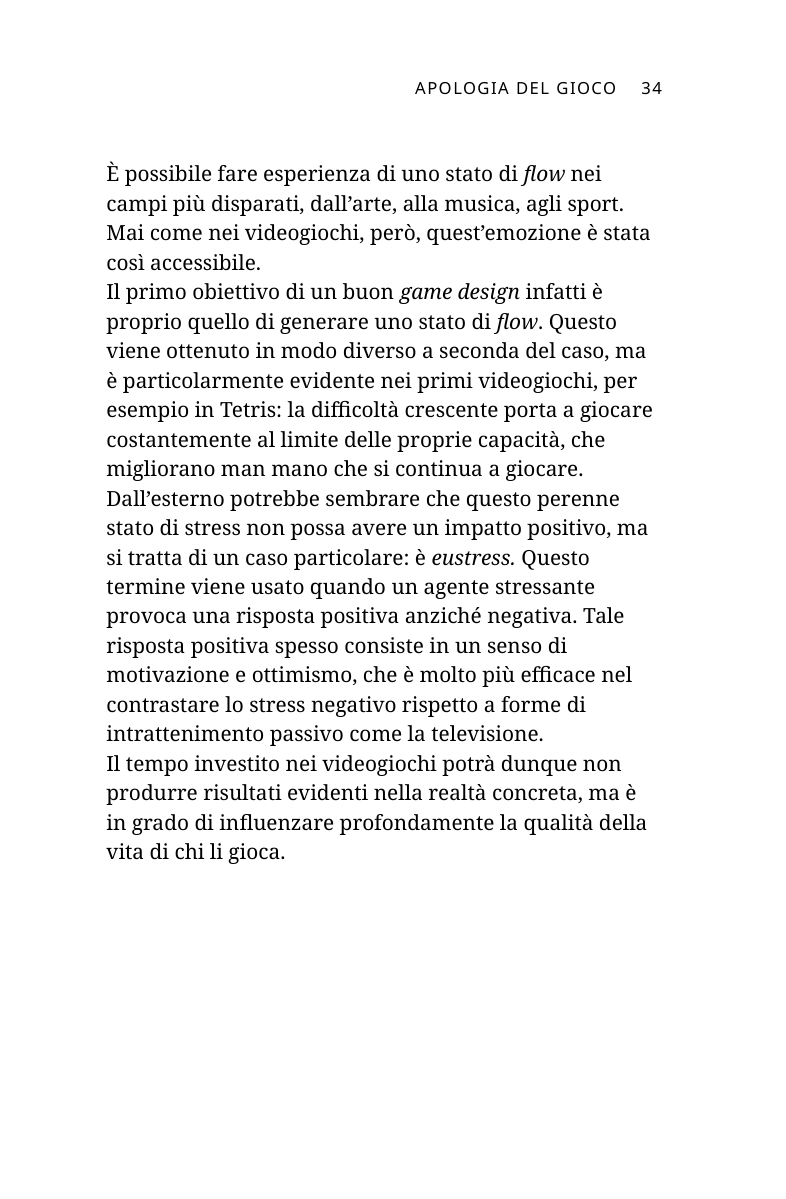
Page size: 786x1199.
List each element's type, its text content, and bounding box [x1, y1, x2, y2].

text Il tempo investito nei videogiochi potrà dunque non produrre risultati evidenti nella realtà concreta, ma è in grado di influenzare profondamente la qualità della vita di chi li gioca. [106, 748, 661, 866]
text Il primo obiettivo di un buon game design infatti è proprio quello di generare uno stato di flow. Questo viene ottenuto in modo diverso a seconda del caso, ma è particolarmente evidente nei primi videogiochi, per esempio in Tetris: la difficoltà crescente porta a giocare costantemente al limite delle proprie capacità, che migliorano man mano che si continua a giocare. Dall’esterno potrebbe sembrare che questo perenne stato di stress non possa avere un impatto positivo, ma si tratta di un caso particolare: è eustress. Questo termine viene usato quando un agente stressante provoca una risposta positiva anziché negativa. Tale risposta positiva spesso consiste in un senso di motivazione e ottimismo, che è molto più efficace nel contrastare lo stress negativo rispetto a forme di intrattenimento passivo come la televisione. [106, 276, 661, 748]
text È possibile fare esperienza di uno stato di flow nei campi più disparati, dall’arte, alla musica, agli sport. Mai come nei videogiochi, però, quest’emozione è stata così accessibile. [106, 158, 661, 276]
